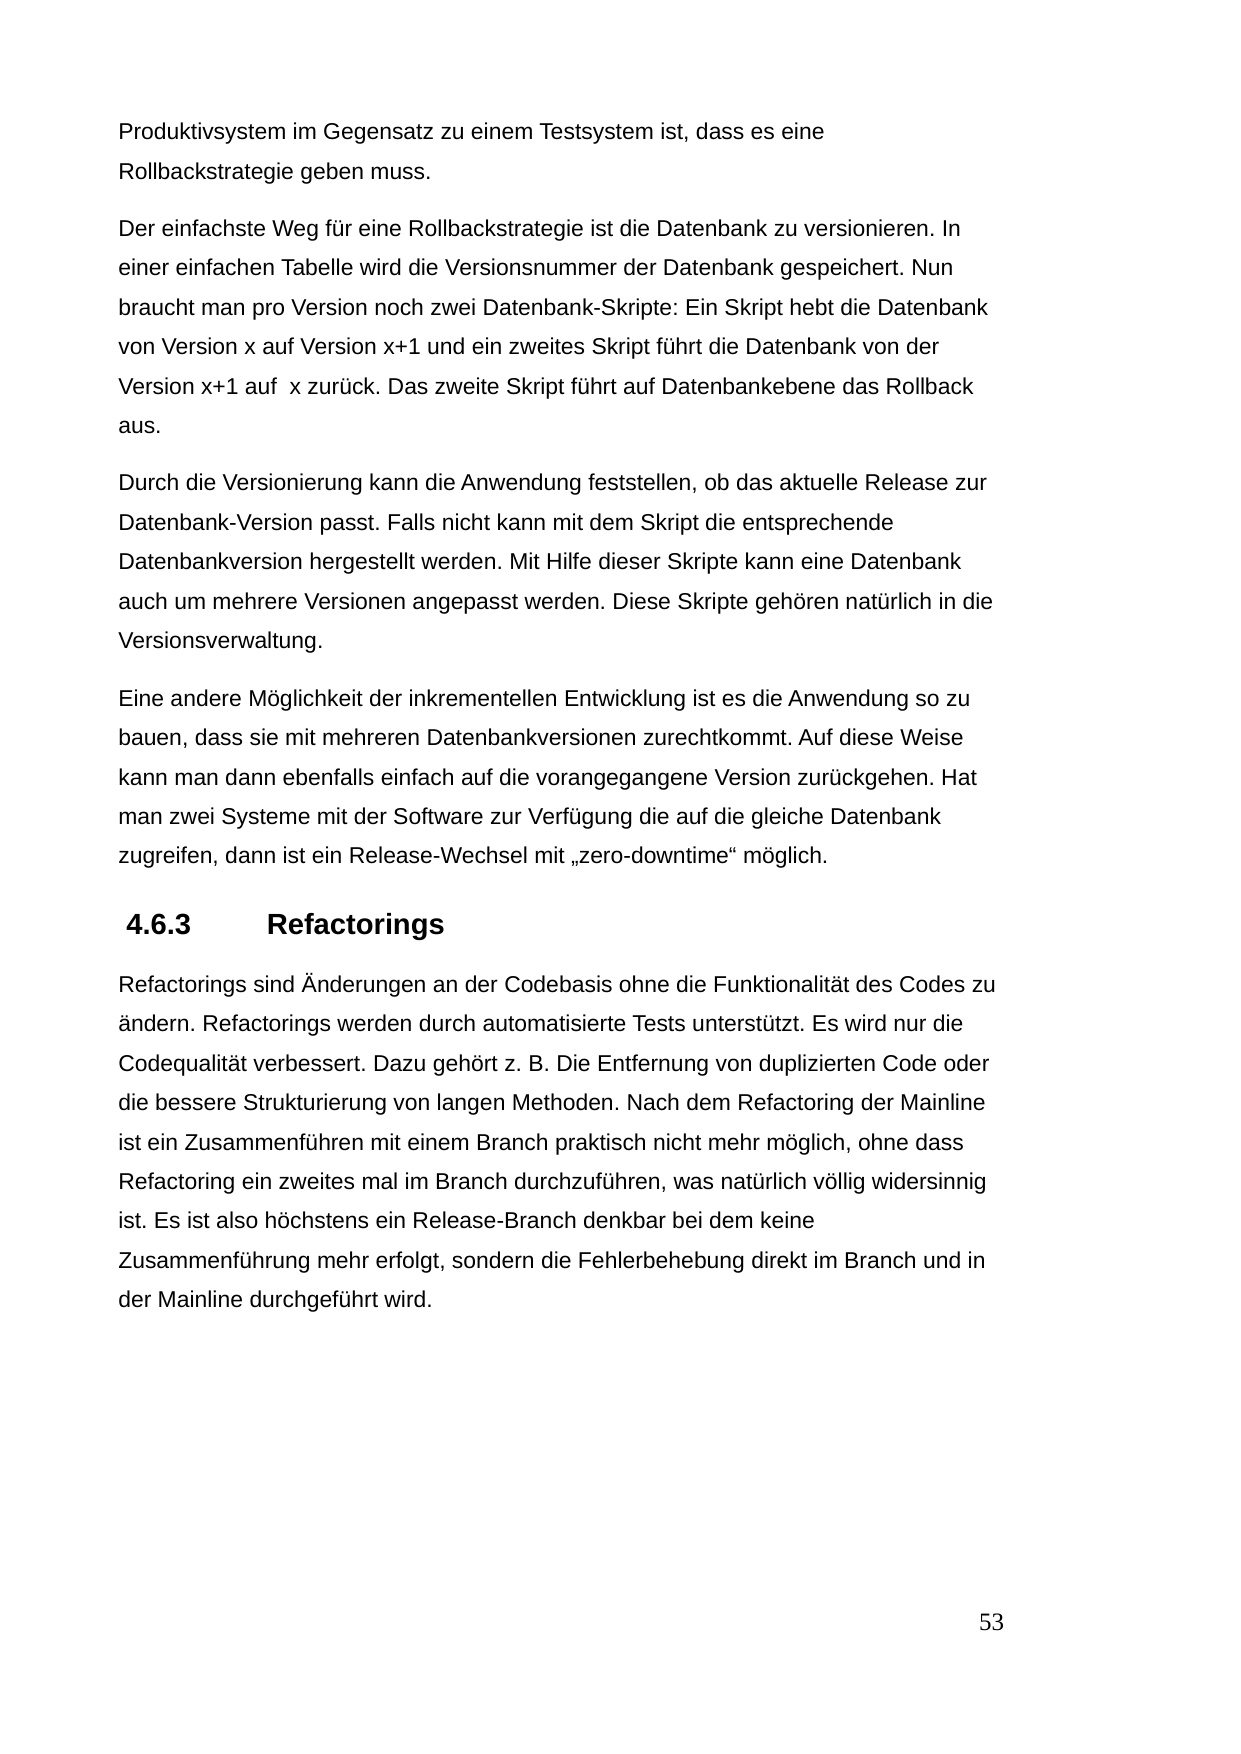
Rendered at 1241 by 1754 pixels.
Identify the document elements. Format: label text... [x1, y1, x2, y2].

text Durch die Versionierung kann die Anwendung feststellen, ob das aktuelle Release zur Datenbank-Version passt. Falls nicht kann mit dem Skript die entsprechende Datenbankversion hergestellt werden. Mit Hilfe dieser Skripte kann eine Datenbank auch um mehrere Versionen angepasst werden. Diese Skripte gehören natürlich in die Versionsverwaltung. [118, 469, 1004, 654]
text Produktivsystem im Gegensatz zu einem Testsystem ist, dass es eine Rollbackstrategie geben muss. [118, 118, 1004, 184]
subtitle Refactorings [118, 907, 1004, 940]
text Eine andere Möglichkeit der inkrementellen Entwicklung ist es die Anwendung so zu bauen, dass sie mit mehreren Datenbankversionen zurechtkommt. Auf diese Weise kann man dann ebenfalls einfach auf die vorangegangene Version zurückgehen. Hat man zwei Systeme mit der Software zur Verfügung die auf die gleiche Datenbank zugreifen, dann ist ein Release-Wechsel mit „zero-downtime“ möglich. [118, 684, 1004, 869]
text Der einfachste Weg für eine Rollbackstrategie ist die Datenbank zu versionieren. In einer einfachen Tabelle wird die Versionsnummer der Datenbank gespeichert. Nun braucht man pro Version noch zwei Datenbank-Skripte: Ein Skript hebt die Datenbank von Version x auf Version x+1 und ein zweites Skript führt die Datenbank von der Version x+1 auf x zurück. Das zweite Skript führt auf Datenbankebene das Rollback aus. [118, 215, 1004, 438]
text Refactorings sind Änderungen an der Codebasis ohne die Funktionalität des Codes zu ändern. Refactorings werden durch automatisierte Tests unterstützt. Es wird nur die Codequalität verbessert. Dazu gehört z. B. Die Entfernung von duplizierten Code oder die bessere Strukturierung von langen Methoden. Nach dem Refactoring der Mainline ist ein Zusammenführen mit einem Branch praktisch nicht mehr möglich, ohne dass Refactoring ein zweites mal im Branch durchzuführen, was natürlich völlig widersinnig ist. Es ist also höchstens ein Release-Branch denkbar bei dem keine Zusammenführung mehr erfolgt, sondern die Fehlerbehebung direkt im Branch und in der Mainline durchgeführt wird. [118, 971, 1004, 1313]
